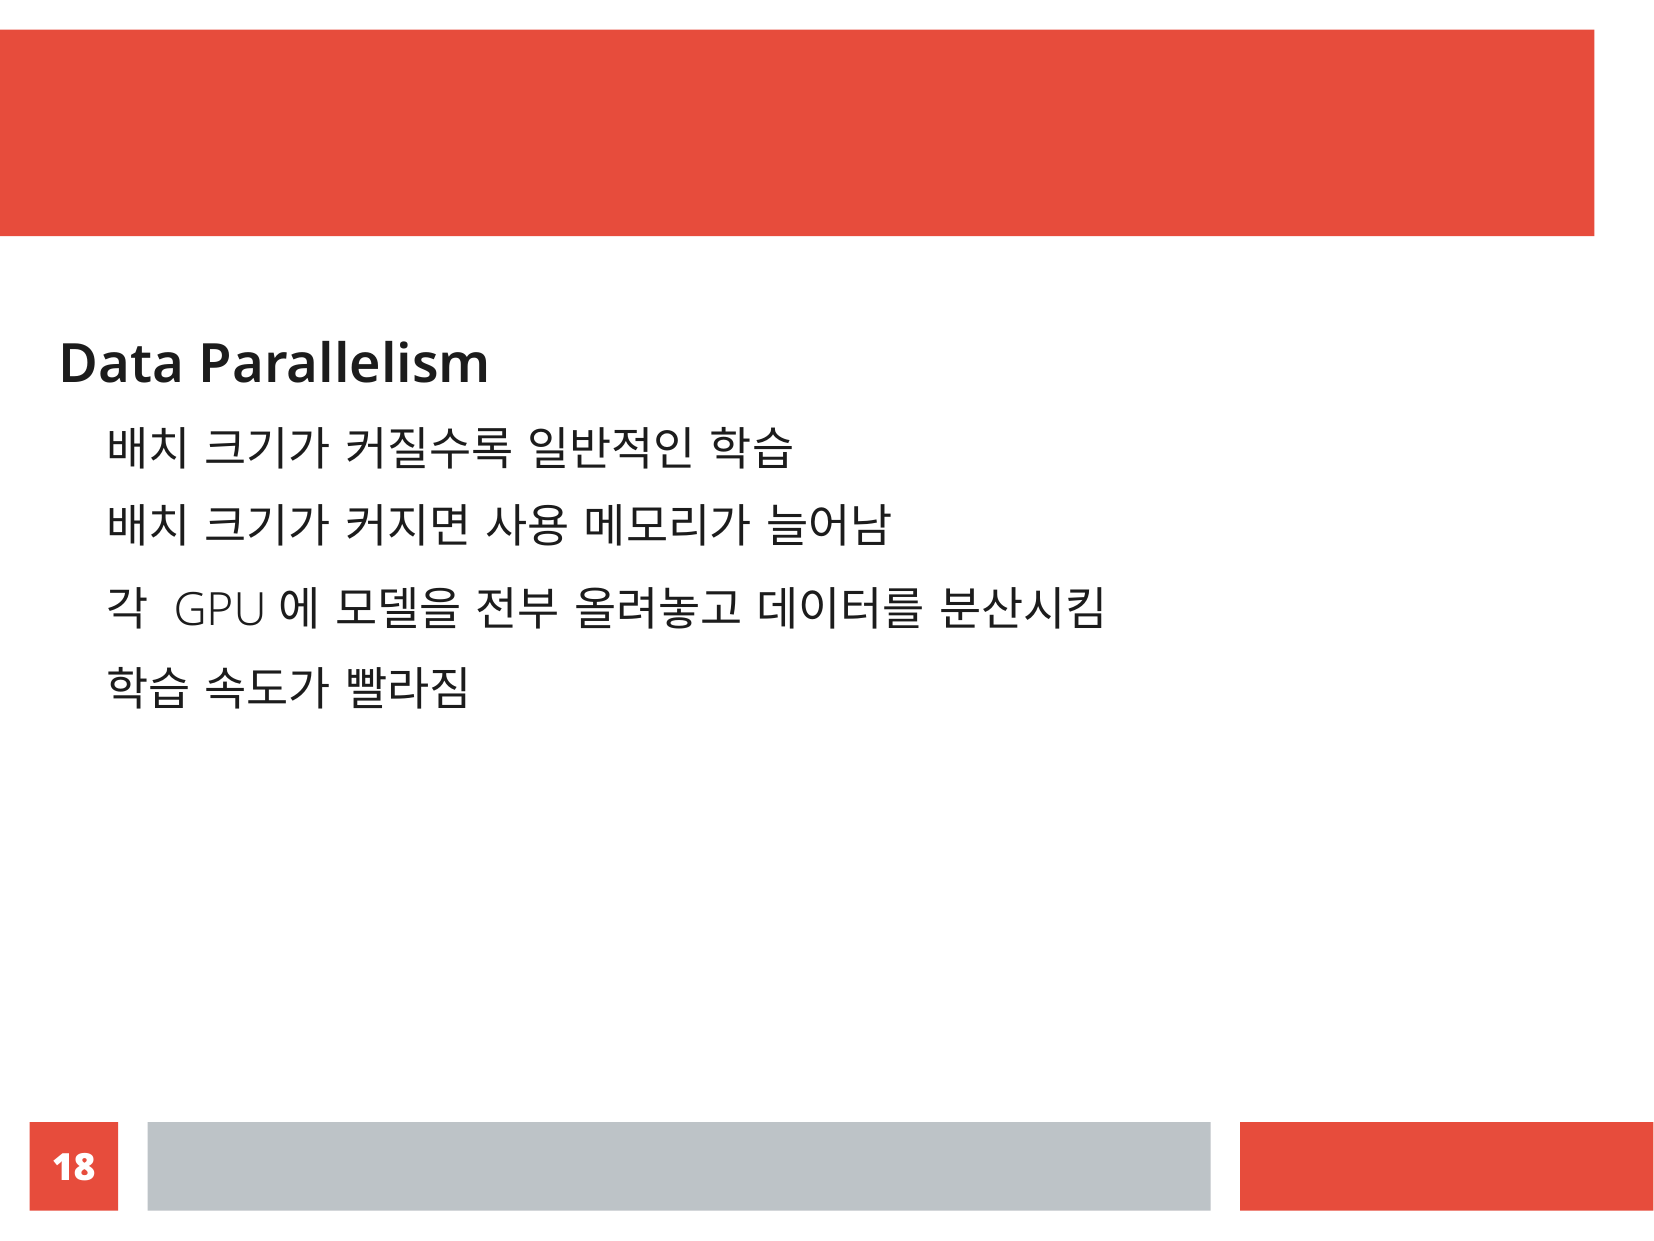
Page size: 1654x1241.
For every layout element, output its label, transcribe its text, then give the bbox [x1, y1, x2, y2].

list Data Parallelism 배치 크기가 커질수록 일반적인 학습 배치 크기가 커지면 사용 메모리가 늘어남 각 GPU에 모델을 전부 올려놓고 데이터를 분산시킴 학습 속도가 빨라짐 [59, 324, 1565, 1093]
